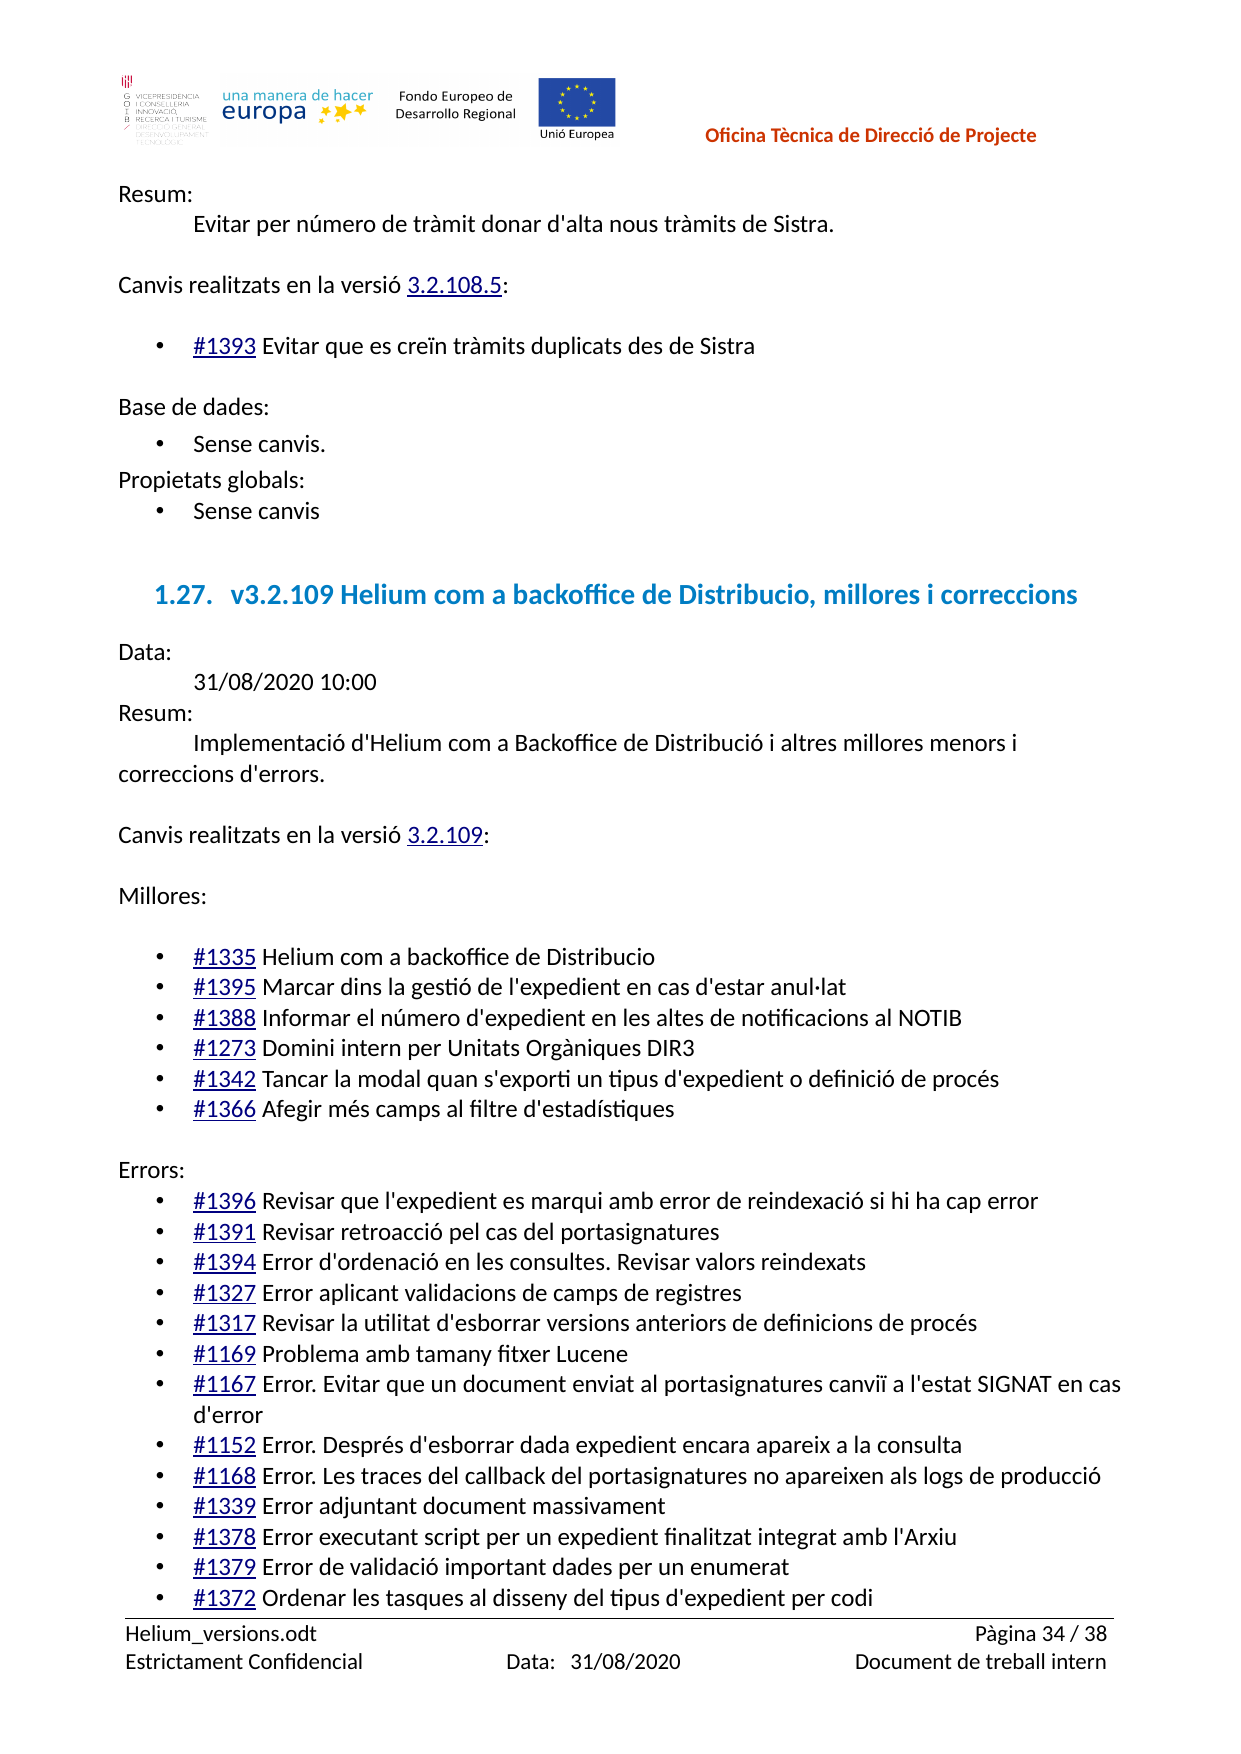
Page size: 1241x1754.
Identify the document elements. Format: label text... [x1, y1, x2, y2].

list #1152 Error. Després d'esborrar dada expedient encara apareix a la consulta [156, 1429, 1122, 1460]
subtitle v3.2.109 Helium com a backoffice de Distribucio, millores i correccions [153, 576, 1122, 612]
text Resum: [118, 697, 1122, 727]
list #1396 Revisar que l'expedient es marqui amb error de reindexació si hi ha cap error [156, 1185, 1122, 1216]
list #1379 Error de validació important dades per un enumerat [156, 1551, 1122, 1582]
list #1169 Problema amb tamany fitxer Lucene [156, 1338, 1122, 1368]
text Millores: [118, 880, 1122, 910]
text Canvis realitzats en la versió 3.2.109: [118, 819, 1122, 849]
text Propietats globals: [118, 464, 1122, 495]
list #1317 Revisar la utilitat d'esborrar versions anteriors de definicions de procés [156, 1307, 1122, 1338]
list #1339 Error adjuntant document massivament [156, 1490, 1122, 1521]
list #1168 Error. Les traces del callback del portasignatures no apareixen als logs de producció [156, 1460, 1122, 1490]
list #1327 Error aplicant validacions de camps de registres [156, 1277, 1122, 1307]
text Data: [118, 636, 1122, 666]
list #1372 Ordenar les tasques al disseny del tipus d'expedient per codi [156, 1582, 1122, 1612]
list #1378 Error executant script per un expedient finalitzat integrat amb l'Arxiu [156, 1521, 1122, 1551]
list #1393 Evitar que es creïn tràmits duplicats des de Sistra [156, 330, 1122, 361]
picture [118, 73, 213, 147]
list #1342 Tancar la modal quan s'exporti un tipus d'expedient o definició de procés [156, 1063, 1122, 1093]
list #1335 Helium com a backoffice de Distribucio [156, 941, 1122, 971]
list #1366 Afegir més camps al filtre d'estadístiques [156, 1093, 1122, 1124]
list Sense canvis. [156, 428, 1122, 458]
list #1388 Informar el número d'expedient en les altes de notificacions al NOTIB [156, 1002, 1122, 1032]
text Implementació d'Helium com a Backoffice de Distribució i altres millores menors i correccions d'errors. [118, 727, 1122, 788]
list Sense canvis [156, 495, 1122, 525]
list #1395 Marcar dins la gestió de l'expedient en cas d'estar anul·lat [156, 971, 1122, 1002]
list #1273 Domini intern per Unitats Orgàniques DIR3 [156, 1032, 1122, 1063]
text Canvis realitzats en la versió 3.2.108.5: [118, 269, 1122, 300]
picture [219, 73, 621, 147]
text 31/08/2020 10:00 [118, 666, 1122, 697]
text Errors: [118, 1154, 1122, 1185]
list #1394 Error d'ordenació en les consultes. Revisar valors reindexats [156, 1246, 1122, 1277]
list #1391 Revisar retroacció pel cas del portasignatures [156, 1216, 1122, 1246]
text Evitar per número de tràmit donar d'alta nous tràmits de Sistra. [118, 208, 1122, 239]
list #1167 Error. Evitar que un document enviat al portasignatures canviï a l'estat SIGNAT en cas d'error [156, 1368, 1122, 1429]
text Resum: [118, 178, 1122, 208]
text Base de dades: [118, 391, 1122, 422]
